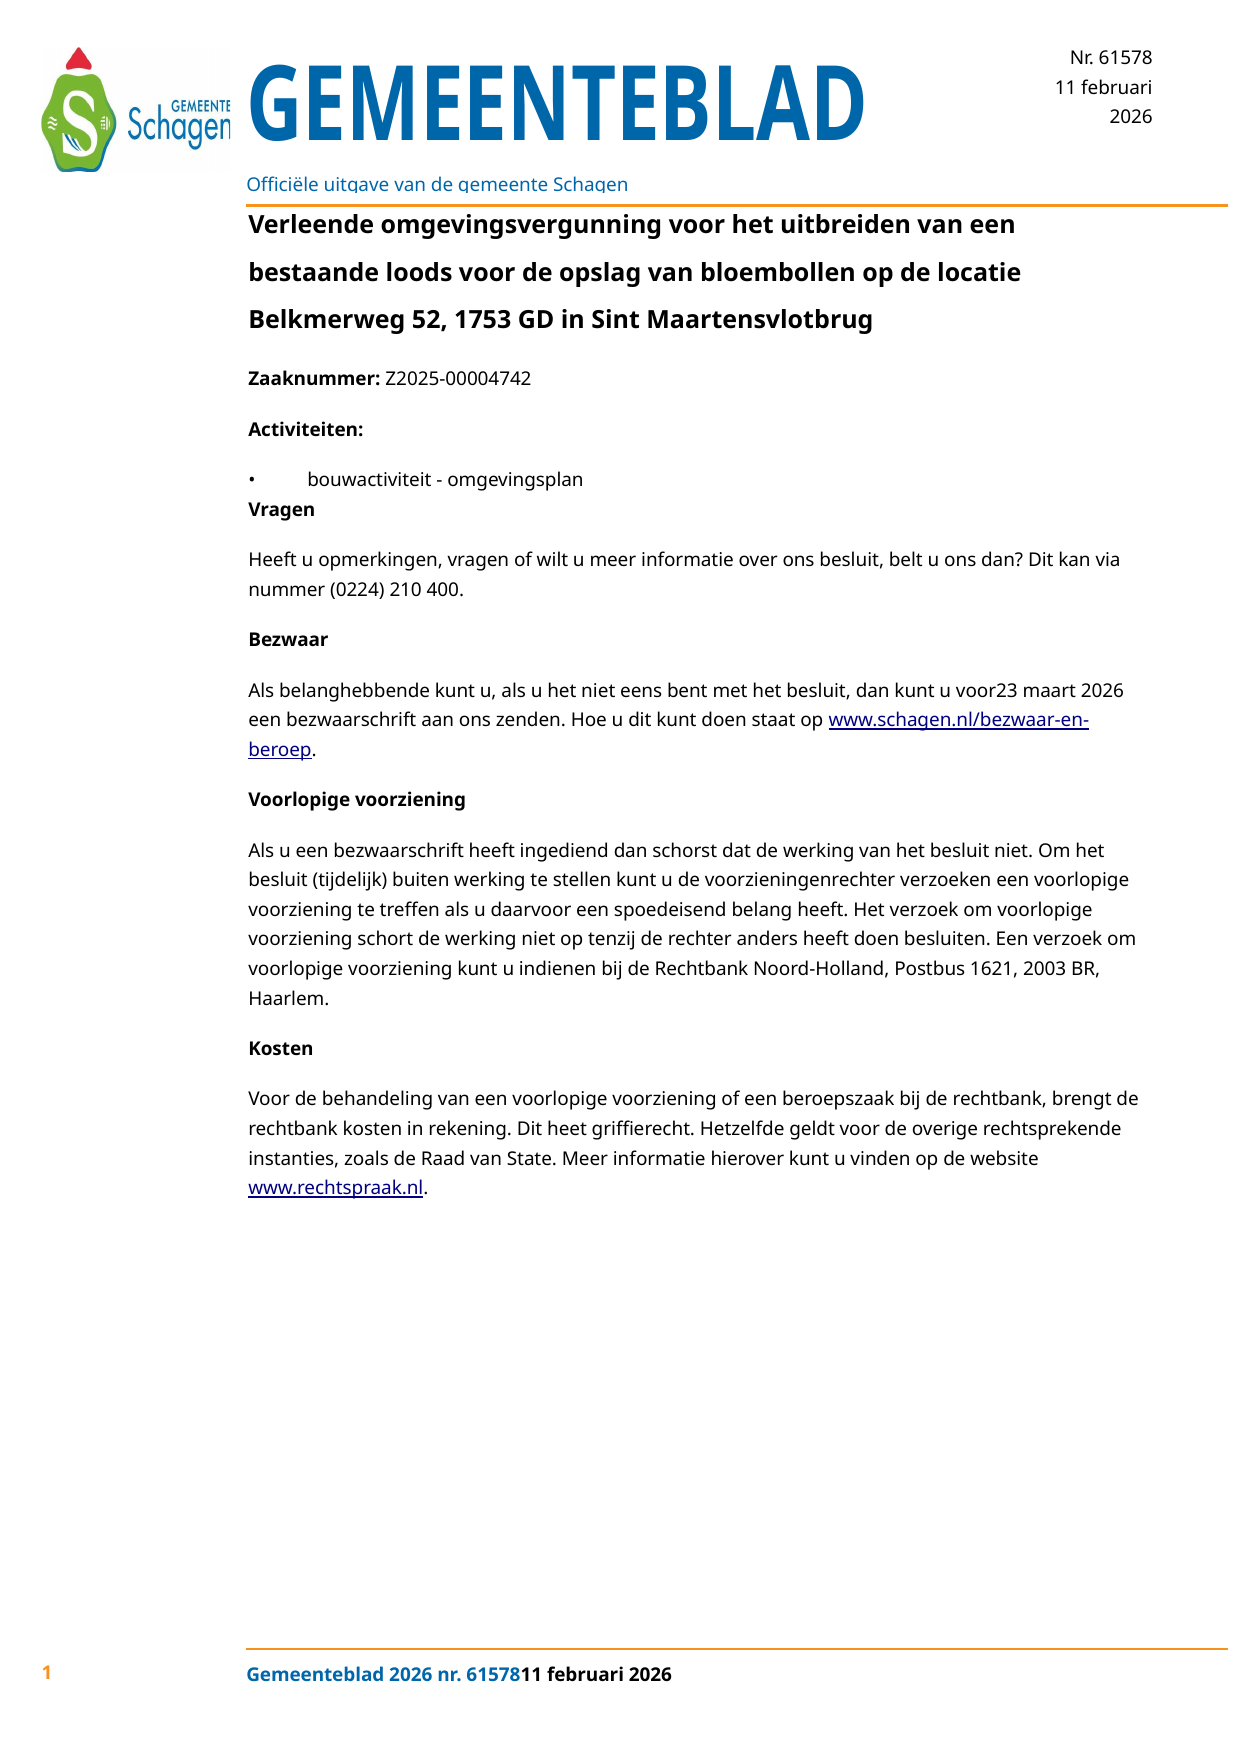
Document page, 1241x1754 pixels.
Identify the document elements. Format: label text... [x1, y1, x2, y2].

text Voorlopige voorziening [248, 786, 1152, 812]
text Verleende omgevingsvergunning voor het uitbreiden van een bestaande loods voor de opslag van bloembollen op de locatie Belkmerweg 52, 1753 GD in Sint Maartensvlotbrug [248, 207, 1152, 336]
text Bezwaar [248, 626, 1152, 652]
text Vragen [248, 496, 1152, 522]
text Activiteiten: [248, 416, 1152, 442]
text Zaaknummer: Z2025-00004742 [248, 366, 1152, 391]
text Voor de behandeling van een voorlopige voorziening of een beroepszaak bij de rechtbank, brengt de rechtbank kosten in rekening. Dit heet griffierecht. Hetzelfde geldt voor de overige rechtsprekende instanties, zoals de Raad van State. Meer informatie hierover kunt u vinden op de website www.rechtspraak.nl. [248, 1086, 1152, 1200]
text Kosten [248, 1035, 1152, 1061]
text Heeft u opmerkingen, vragen of wilt u meer informatie over ons besluit, belt u ons dan? Dit kan via nummer (0224) 210 400. [248, 546, 1152, 602]
text Als u een bezwaarschrift heeft ingediend dan schorst dat de werking van het besluit niet. Om het besluit (tijdelijk) buiten werking te stellen kunt u de voorzieningenrechter verzoeken een voorlopige voorziening te treffen als u daarvoor een spoedeisend belang heeft. Het verzoek om voorlopige voorziening schort de werking niet op tenzij de rechter anders heeft doen besluiten. Een verzoek om voorlopige voorziening kunt u indienen bij de Rechtbank Noord-Holland, Postbus 1621, 2003 BR, Haarlem. [248, 837, 1152, 1010]
picture [41, 47, 231, 172]
list bouwactiviteit - omgevingsplan [248, 466, 1152, 492]
text Als belanghebbende kunt u, als u het niet eens bent met het besluit, dan kunt u voor23 maart 2026 een bezwaarschrift aan ons zenden. Hoe u dit kunt doen staat op www.schagen.nl/bezwaar-en-beroep. [248, 677, 1152, 762]
